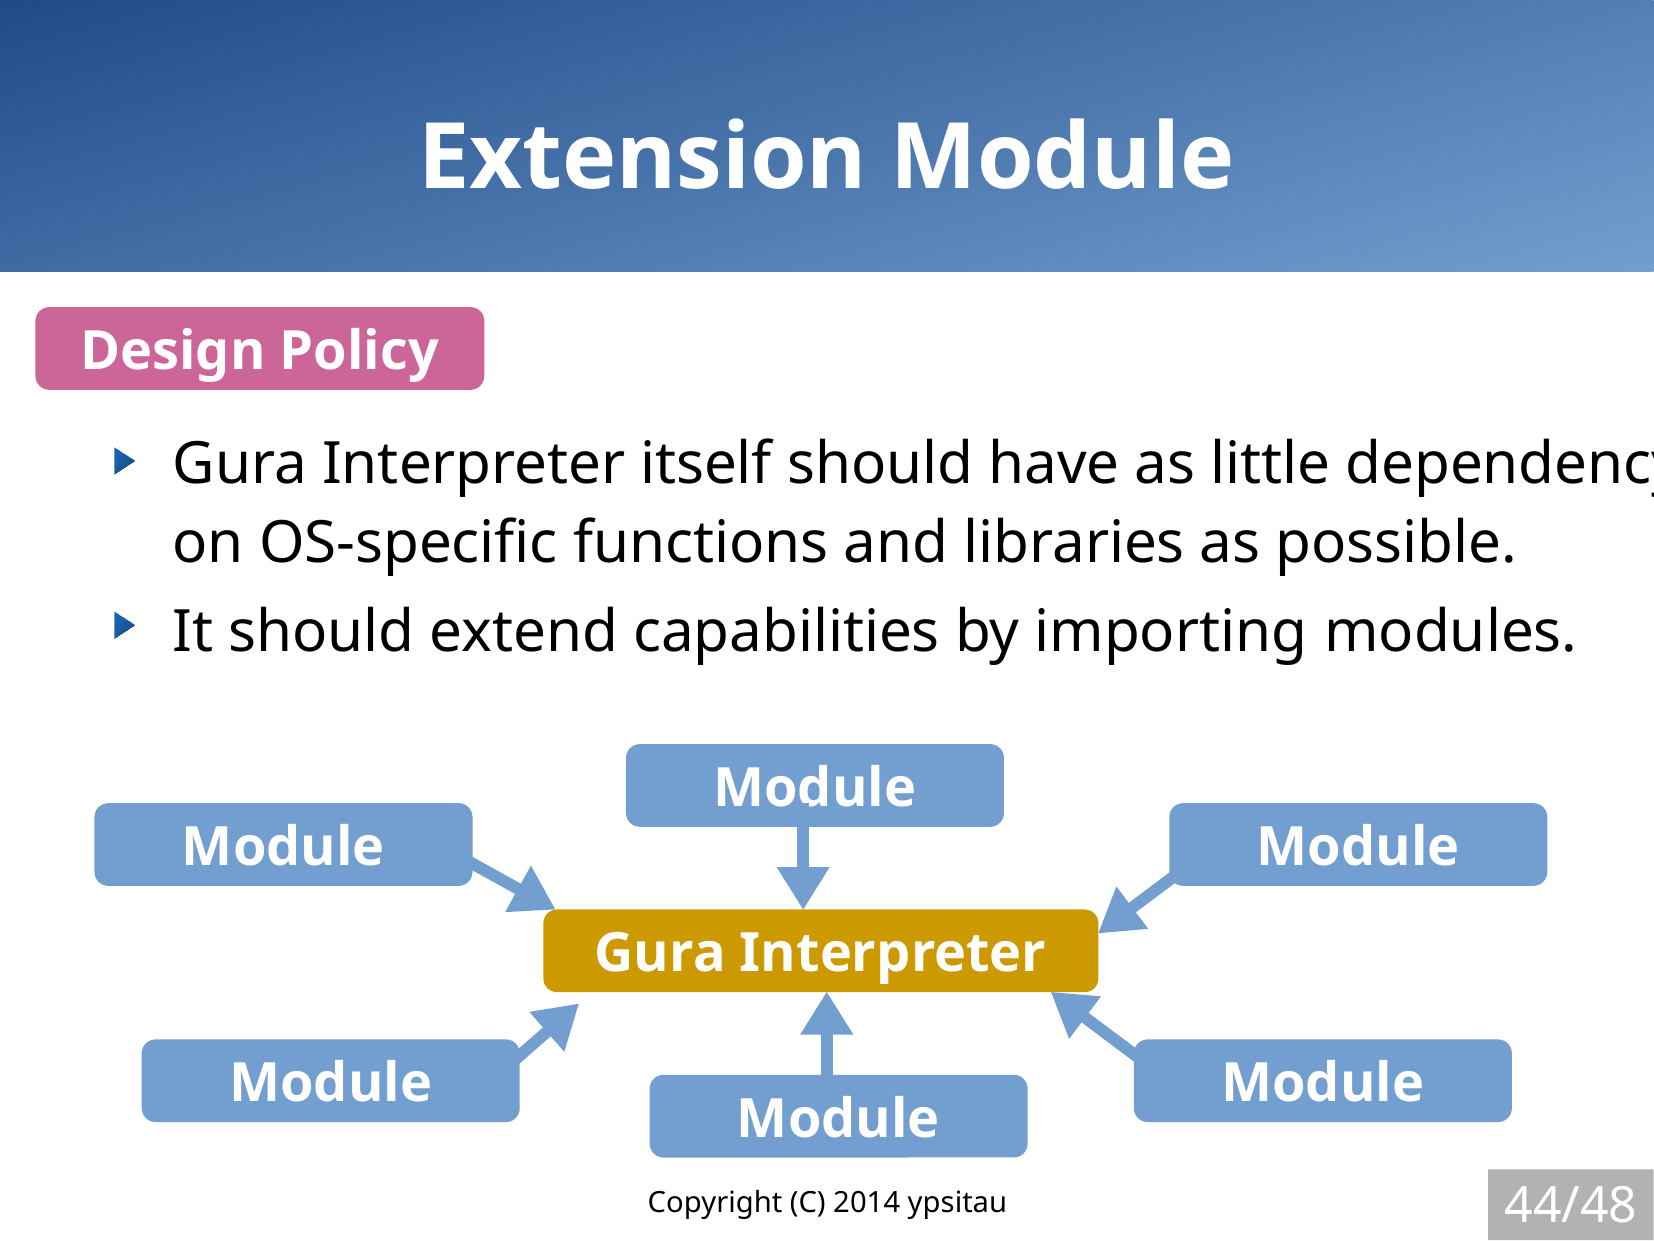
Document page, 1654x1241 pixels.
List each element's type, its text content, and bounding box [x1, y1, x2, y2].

text_box Module [141, 1039, 520, 1123]
text_box Design Policy [35, 307, 485, 390]
text_box Gura Interpreter [543, 909, 1099, 993]
title Extension Module [82, 49, 1571, 257]
text_box Module [625, 744, 1004, 827]
text_box Module [808, 782, 820, 800]
text_box Module [1169, 803, 1548, 886]
text_box Module [649, 1074, 1028, 1158]
text_box Gura Interpreter itself should have as little dependency on OS-specific functions and libraries as possible. It should extend capabilities by importing modules. [98, 413, 1593, 673]
text_box Module [94, 803, 473, 886]
text_box Module [1133, 1039, 1512, 1123]
